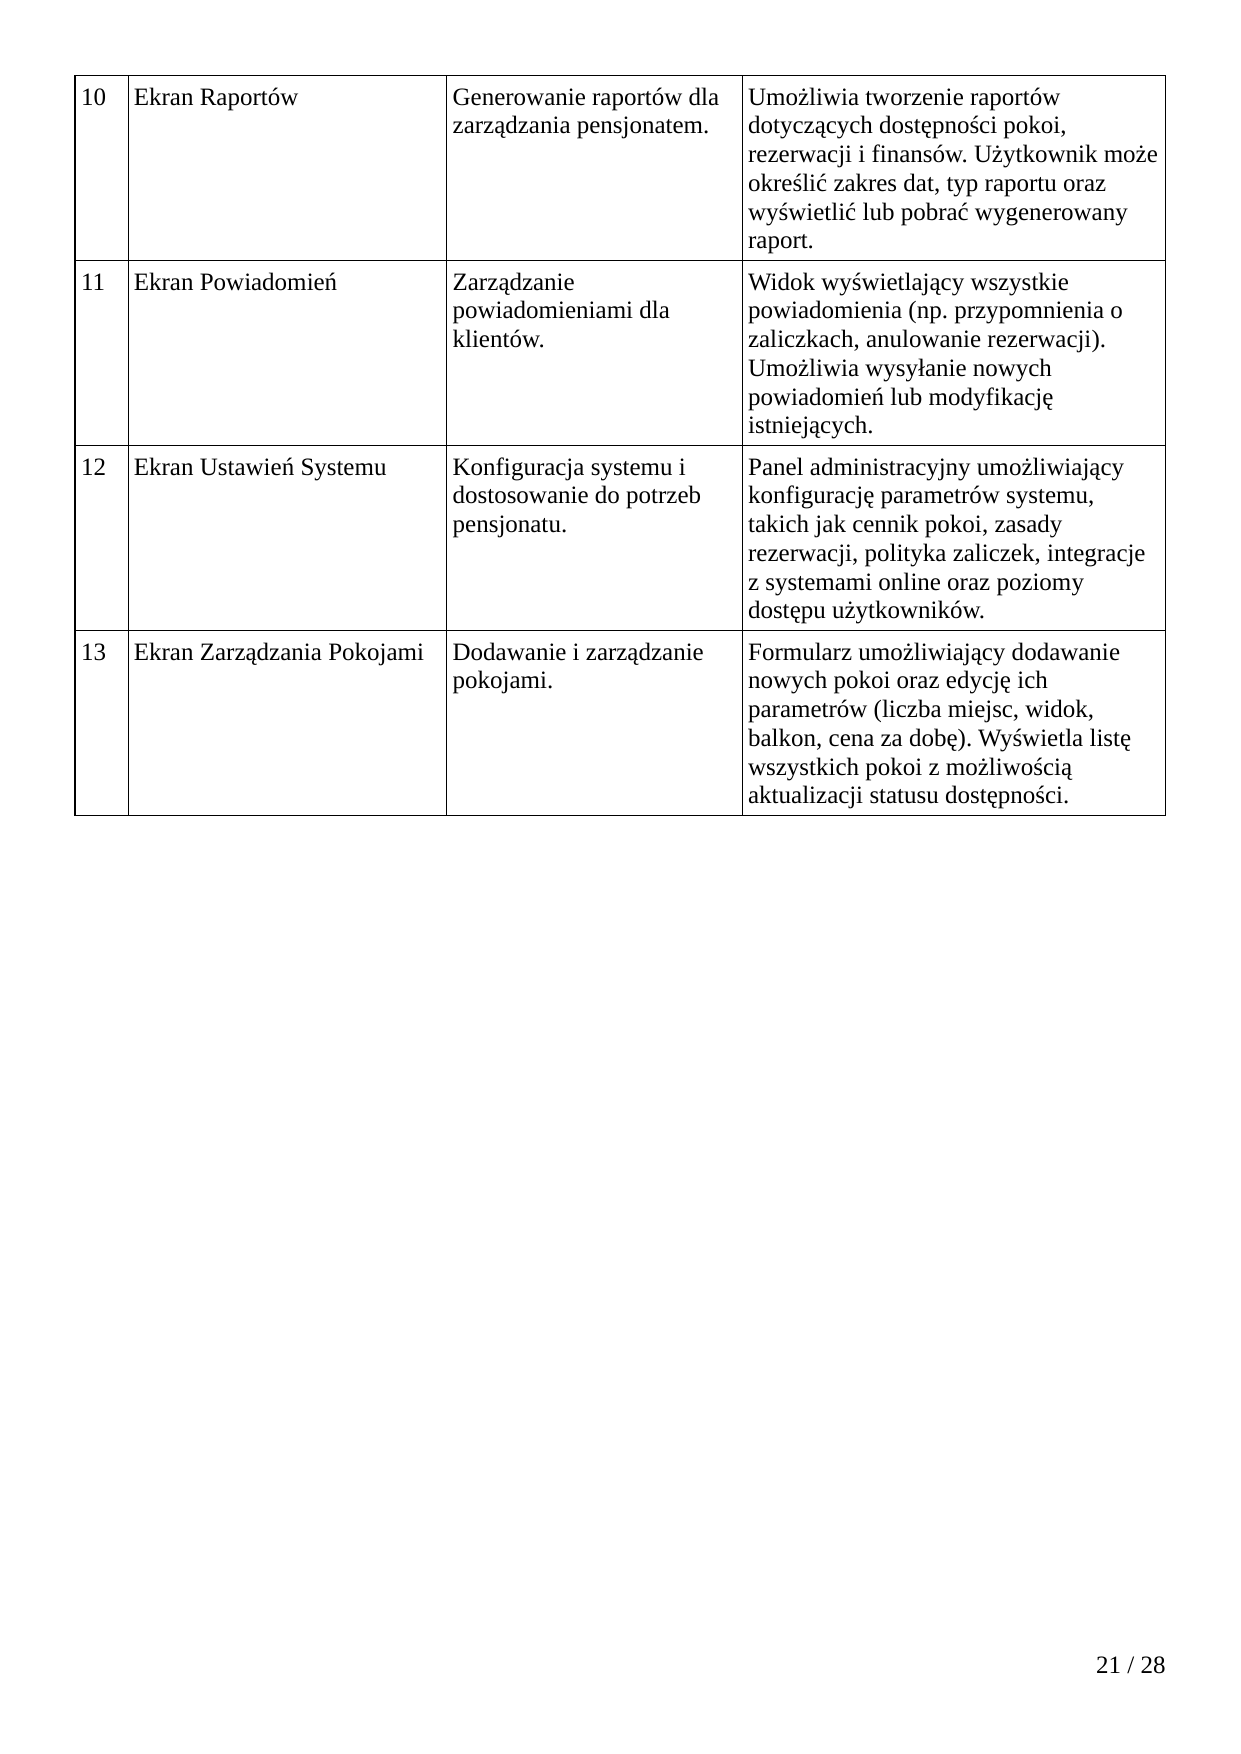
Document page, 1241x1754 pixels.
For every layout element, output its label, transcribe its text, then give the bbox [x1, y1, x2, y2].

table_cell Ekran Raportów [129, 76, 446, 260]
table_cell 13 [76, 631, 128, 815]
table_cell Konfiguracja systemu i dostosowanie do potrzeb pensjonatu. [447, 446, 742, 630]
table_cell Generowanie raportów dla zarządzania pensjonatem. [447, 76, 742, 260]
table_cell Widok wyświetlający wszystkie powiadomienia (np. przypomnienia o zaliczkach, anulowanie rezerwacji). Umożliwia wysyłanie nowych powiadomień lub modyfikację istniejących. [743, 261, 1165, 445]
table_cell Ekran Powiadomień [129, 261, 446, 445]
table_cell Umożliwia tworzenie raportów dotyczących dostępności pokoi, rezerwacji i finansów. Użytkownik może określić zakres dat, typ raportu oraz wyświetlić lub pobrać wygenerowany raport. [743, 76, 1165, 260]
table_cell 11 [76, 261, 128, 445]
table_cell Ekran Ustawień Systemu [129, 446, 446, 630]
table_cell 12 [76, 446, 128, 630]
table_cell Ekran Zarządzania Pokojami [129, 631, 446, 815]
table_cell Formularz umożliwiający dodawanie nowych pokoi oraz edycję ich parametrów (liczba miejsc, widok, balkon, cena za dobę). Wyświetla listę wszystkich pokoi z możliwością aktualizacji statusu dostępności. [743, 631, 1165, 815]
table_cell Dodawanie i zarządzanie pokojami. [447, 631, 742, 815]
table_cell Panel administracyjny umożliwiający konfigurację parametrów systemu, takich jak cennik pokoi, zasady rezerwacji, polityka zaliczek, integracje z systemami online oraz poziomy dostępu użytkowników. [743, 446, 1165, 630]
table_cell 10 [76, 76, 128, 260]
table_cell Zarządzanie powiadomieniami dla klientów. [447, 261, 742, 445]
